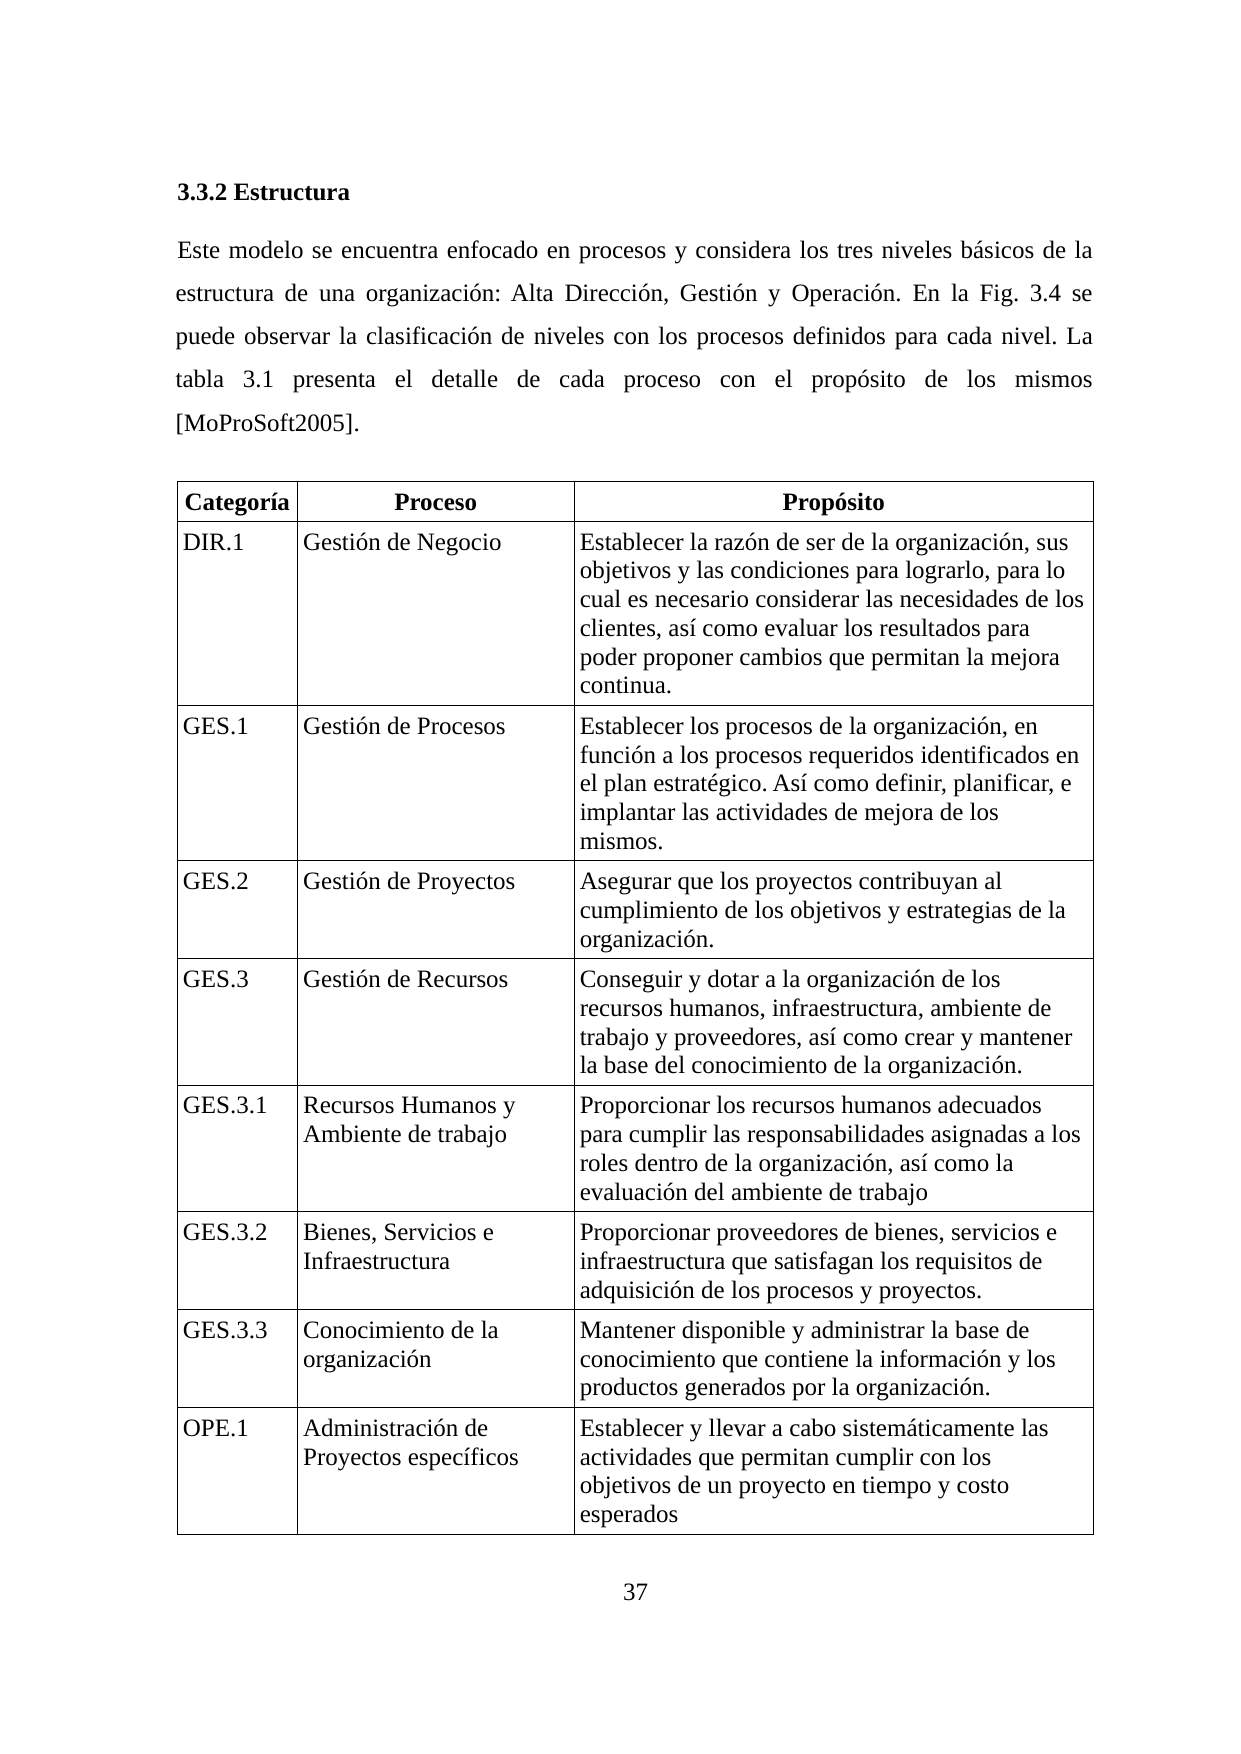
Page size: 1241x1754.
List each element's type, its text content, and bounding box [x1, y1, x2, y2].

table_cell DIR.1 [178, 522, 297, 705]
table_header Propósito [575, 482, 1093, 521]
table_cell OPE.1 [178, 1408, 297, 1533]
table_cell Conocimiento de la organización [298, 1310, 574, 1407]
table_cell Establecer y llevar a cabo sistemáticamente las actividades que permitan cumplir con los objetivos de un proyecto en tiempo y costo esperados [575, 1408, 1093, 1533]
table_header Proceso [298, 482, 574, 521]
table_cell Proporcionar proveedores de bienes, servicios e infraestructura que satisfagan los requisitos de adquisición de los procesos y proyectos. [575, 1212, 1093, 1309]
table_cell GES.3.3 [178, 1310, 297, 1407]
table_header Categoría [178, 482, 297, 521]
table_cell Gestión de Negocio [298, 522, 574, 705]
table_cell GES.1 [178, 706, 297, 860]
table_cell GES.3 [178, 959, 297, 1085]
table_cell Gestión de Proyectos [298, 861, 574, 958]
table_cell GES.2 [178, 861, 297, 958]
table_cell Establecer los procesos de la organización, en función a los procesos requeridos identificados en el plan estratégico. Así como definir, planificar, e implantar las actividades de mejora de los mismos. [575, 706, 1093, 860]
table_cell GES.3.2 [178, 1212, 297, 1309]
text Este modelo se encuentra enfocado en procesos y considera los tres niveles básicos de la estructura de una organización: Alta Dirección, Gestión y Operación. En la Fig. 3.4 se puede observar la clasificación de niveles con los procesos definidos para cada nivel. La tabla 3.1 presenta el detalle de cada proceso con el propósito de los mismos [MoProSoft2005]. [175, 235, 1093, 436]
table_cell GES.3.1 [178, 1086, 297, 1211]
table_cell Bienes, Servicios e Infraestructura [298, 1212, 574, 1309]
table_cell Administración de Proyectos específicos [298, 1408, 574, 1533]
table_cell Mantener disponible y administrar la base de conocimiento que contiene la información y los productos generados por la organización. [575, 1310, 1093, 1407]
table_cell Asegurar que los proyectos contribuyan al cumplimiento de los objetivos y estrategias de la organización. [575, 861, 1093, 958]
text 3.3.2 Estructura [177, 177, 1093, 206]
table_cell Proporcionar los recursos humanos adecuados para cumplir las responsabilidades asignadas a los roles dentro de la organización, así como la evaluación del ambiente de trabajo [575, 1086, 1093, 1211]
table_cell Conseguir y dotar a la organización de los recursos humanos, infraestructura, ambiente de trabajo y proveedores, así como crear y mantener la base del conocimiento de la organización. [575, 959, 1093, 1085]
table_cell Gestión de Recursos [298, 959, 574, 1085]
table_cell Recursos Humanos y Ambiente de trabajo [298, 1086, 574, 1211]
table_cell Gestión de Procesos [298, 706, 574, 860]
table_cell Establecer la razón de ser de la organización, sus objetivos y las condiciones para lograrlo, para lo cual es necesario considerar las necesidades de los clientes, así como evaluar los resultados para poder proponer cambios que permitan la mejora continua. [575, 522, 1093, 705]
